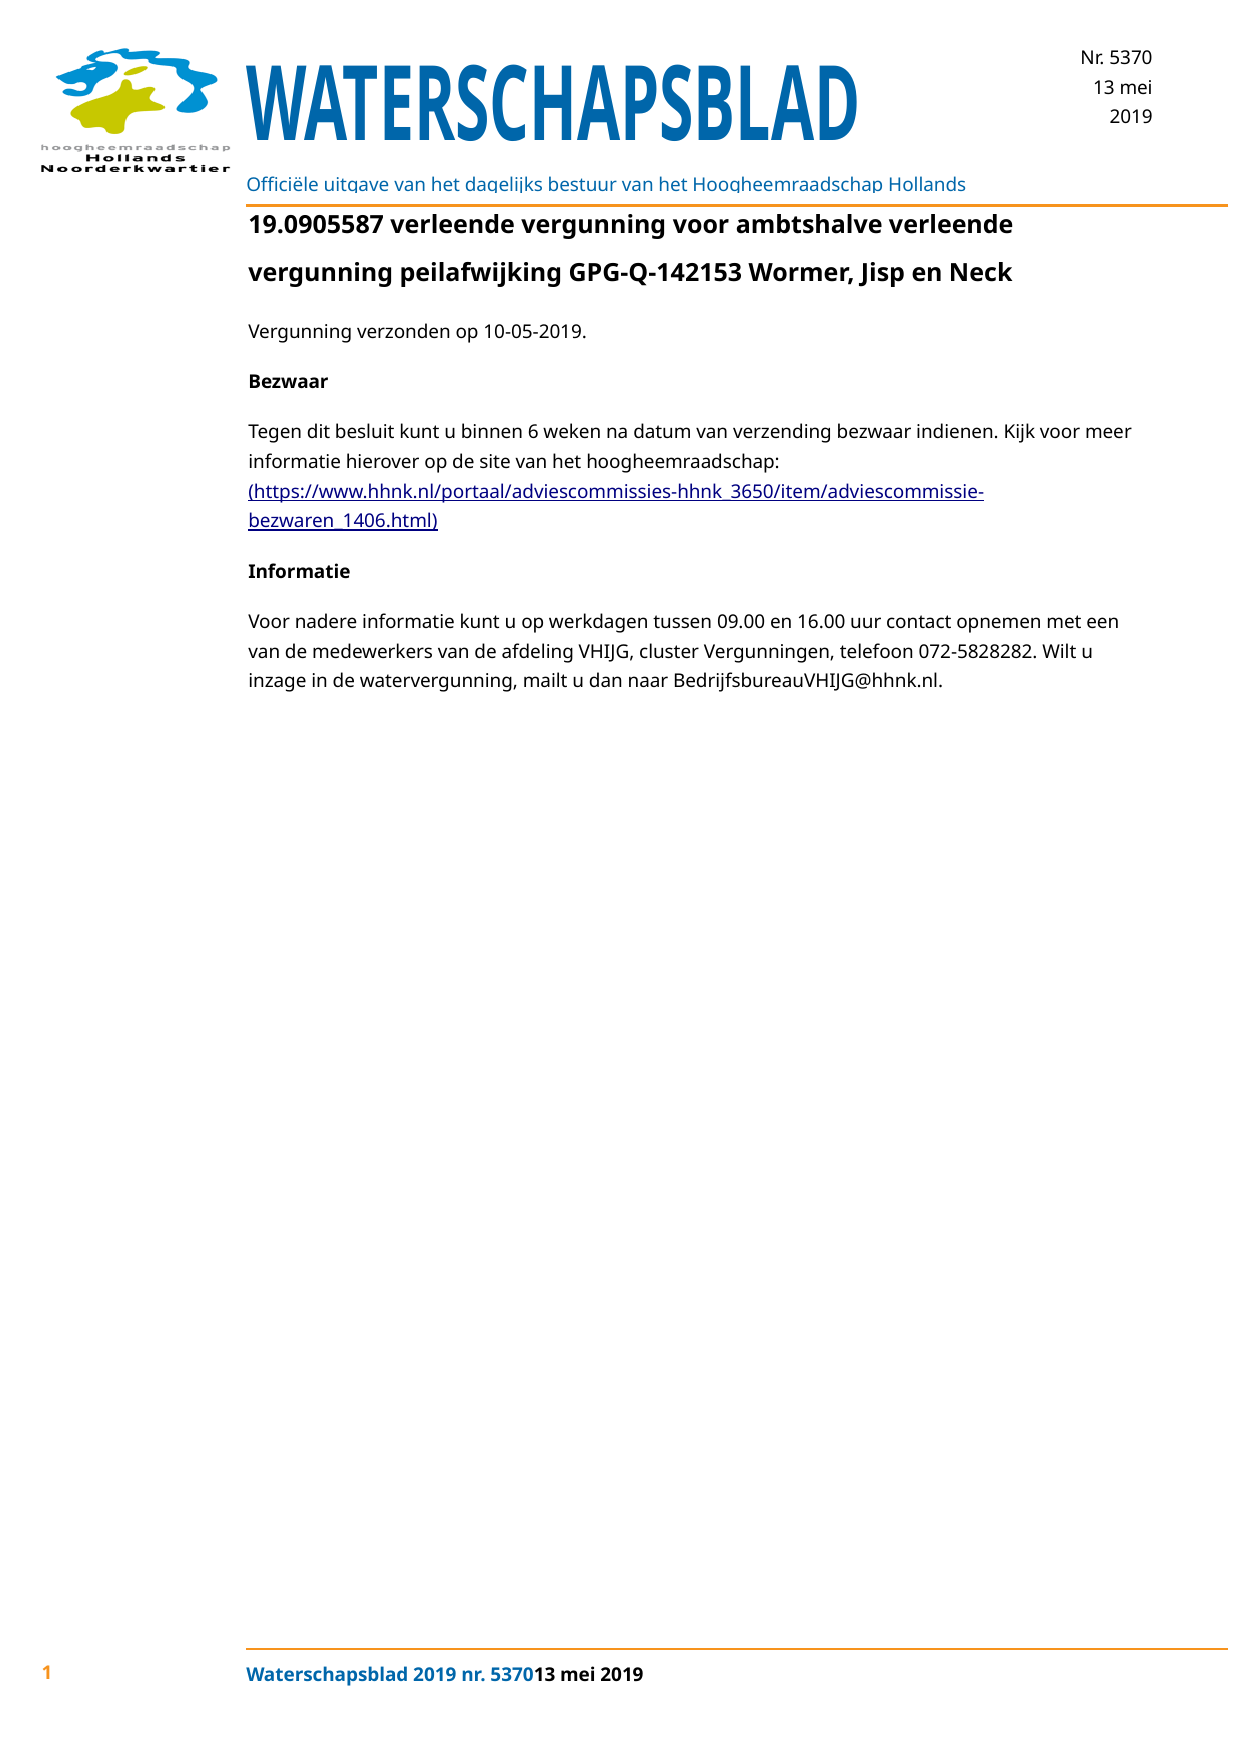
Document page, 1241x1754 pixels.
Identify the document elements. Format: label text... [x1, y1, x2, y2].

text Informatie [248, 558, 1152, 584]
text 19.0905587 verleende vergunning voor ambtshalve verleende vergunning peilafwijking GPG-Q-142153 Wormer, Jisp en Neck [248, 207, 1152, 288]
text Voor nadere informatie kunt u op werkdagen tussen 09.00 en 16.00 uur contact opnemen met een van de medewerkers van de afdeling VHIJG, cluster Vergunningen, telefoon 072-5828282. Wilt u inzage in de watervergunning, mailt u dan naar BedrijfsbureauVHIJG@hhnk.nl. [248, 608, 1152, 693]
text Bezwaar [248, 368, 1152, 394]
text Vergunning verzonden op 10-05-2019. [248, 318, 1152, 344]
picture [41, 47, 231, 172]
text Tegen dit besluit kunt u binnen 6 weken na datum van verzending bezwaar indienen. Kijk voor meer informatie hierover op de site van het hoogheemraadschap: (https://www.hhnk.nl/portaal/adviescommissies-hhnk_3650/item/adviescommissie-bezwaren_1406.html) [248, 419, 1152, 533]
